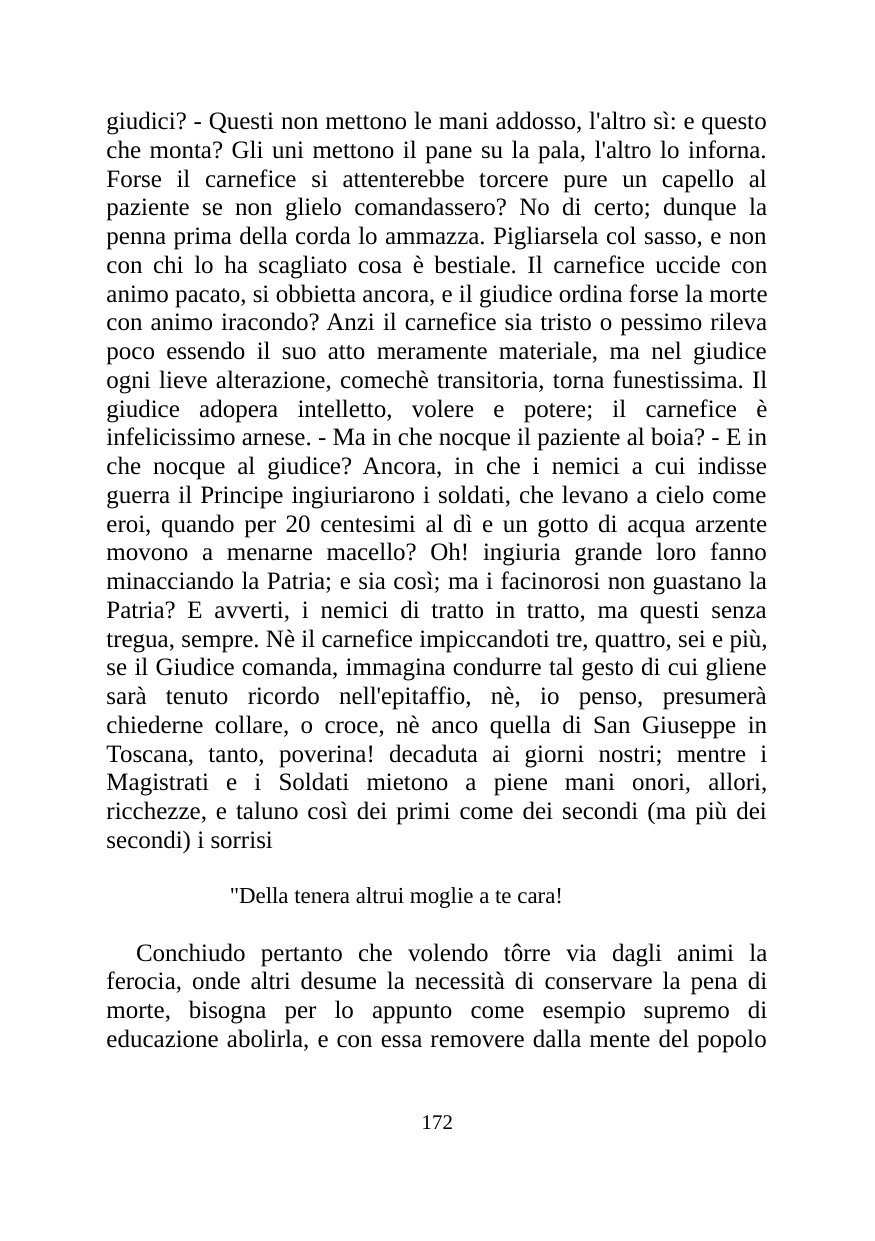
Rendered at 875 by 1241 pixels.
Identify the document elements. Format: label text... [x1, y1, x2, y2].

text Conchiudo pertanto che volendo tôrre via dagli animi la ferocia, onde altri desume la necessità di conservare la pena di morte, bisogna per lo appunto come esempio supremo di educazione abolirla, e con essa removere dalla mente del popolo [106, 938, 768, 1053]
text giudici? - Questi non mettono le mani addosso, l'altro sì: e questo che monta? Gli uni mettono il pane su la pala, l'altro lo inforna. Forse il carnefice si attenterebbe torcere pure un capello al paziente se non glielo comandassero? No di certo; dunque la penna prima della corda lo ammazza. Pigliarsela col sasso, e non con chi lo ha scagliato cosa è bestiale. Il carnefice uccide con animo pacato, si obbietta ancora, e il giudice ordina forse la morte con animo iracondo? Anzi il carnefice sia tristo o pessimo rileva poco essendo il suo atto meramente materiale, ma nel giudice ogni lieve alterazione, comechè transitoria, torna funestissima. Il giudice adopera intelletto, volere e potere; il carnefice è infelicissimo arnese. - Ma in che nocque il paziente al boia? - E in che nocque al giudice? Ancora, in che i nemici a cui indisse guerra il Principe ingiuriarono i soldati, che levano a cielo come eroi, quando per 20 centesimi al dì e un gotto di acqua arzente movono a menarne macello? Oh! ingiuria grande loro fanno minacciando la Patria; e sia così; ma i facinorosi non guastano la Patria? E avverti, i nemici di tratto in tratto, ma questi senza tregua, sempre. Nè il carnefice impiccandoti tre, quattro, sei e più, se il Giudice comanda, immagina condurre tal gesto di cui gliene sarà tenuto ricordo nell'epitaffio, nè, io penso, presumerà chiederne collare, o croce, nè anco quella di San Giuseppe in Toscana, tanto, poverina! decaduta ai giorni nostri; mentre i Magistrati e i Soldati mietono a piene mani onori, allori, ricchezze, e taluno così dei primi come dei secondi (ma più dei secondi) i sorrisi [106, 106, 768, 854]
text "Della tenera altrui moglie a te cara! [200, 882, 768, 909]
